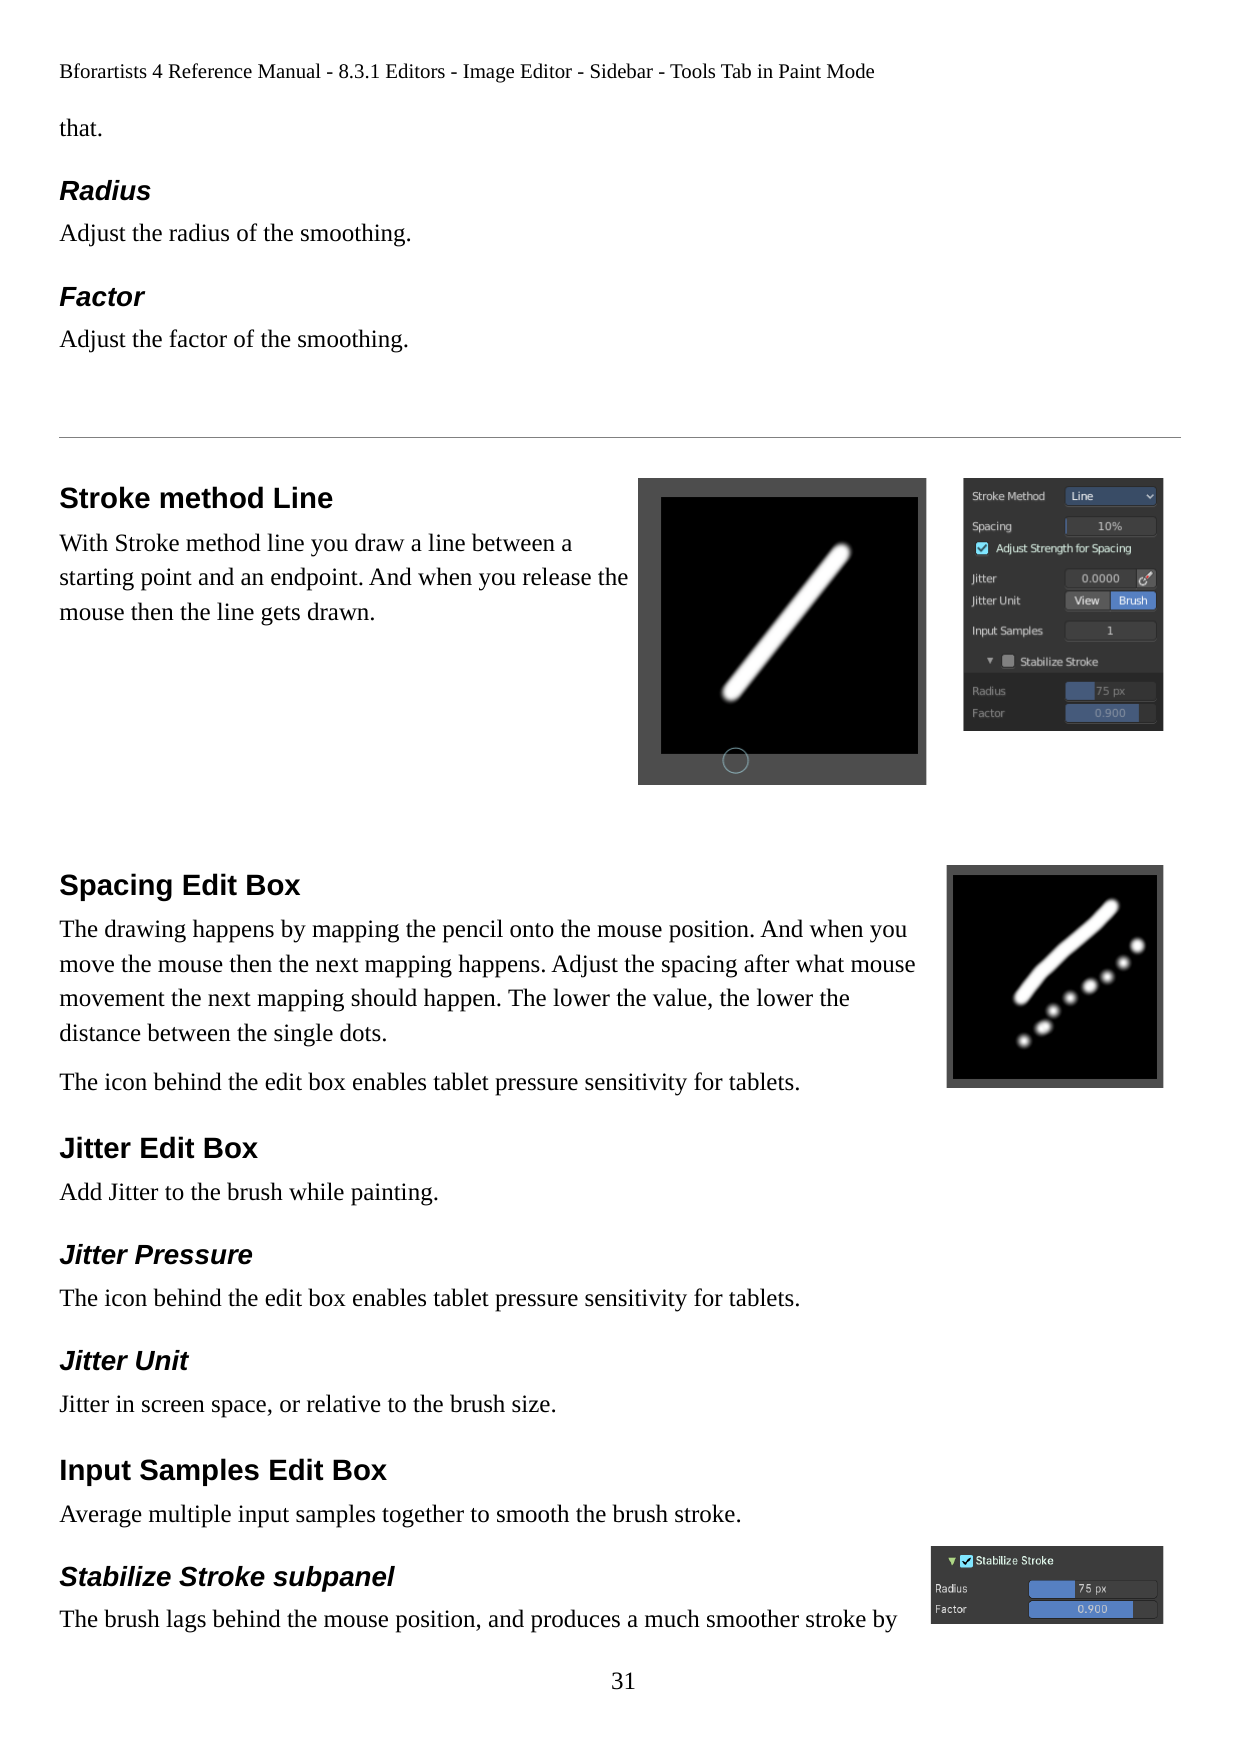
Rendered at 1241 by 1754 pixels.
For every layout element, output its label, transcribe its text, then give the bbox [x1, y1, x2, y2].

text The drawing happens by mapping the pencil onto the mouse position. And when you move the mouse then the next mapping happens. Adjust the spacing after what mouse movement the next mapping should happen. The lower the value, the lower the distance between the single dots. [59, 914, 946, 1047]
text Adjust the factor of the smoothing. [59, 324, 1181, 353]
text With Stroke method line you draw a line between a starting point and an endpoint. And when you release the mouse then the line gets drawn. [59, 528, 638, 625]
text Add Jitter to the brush while painting. [59, 1177, 1181, 1206]
subtitle [927, 481, 963, 515]
subtitle [1164, 868, 1181, 902]
text The brush lags behind the mouse position, and produces a much smoother stroke by [59, 1604, 1181, 1633]
text Average multiple input samples together to smooth the brush stroke. [59, 1499, 1181, 1527]
subtitle Jitter Unit [59, 1344, 1181, 1376]
picture [930, 1546, 1164, 1624]
subtitle Radius [59, 174, 1181, 206]
picture [946, 865, 1164, 1088]
subtitle Factor [59, 280, 1181, 312]
picture [963, 478, 1164, 731]
text [927, 528, 963, 625]
subtitle [1164, 1560, 1181, 1592]
subtitle [1164, 481, 1181, 515]
picture [638, 478, 927, 785]
subtitle Input Samples Edit Box [59, 1452, 1181, 1486]
subtitle Jitter Pressure [59, 1238, 1181, 1270]
subtitle Spacing Edit Box [59, 868, 946, 902]
text that. [59, 113, 1181, 141]
text The icon behind the edit box enables tablet pressure sensitivity for tablets. [59, 1283, 1181, 1312]
text The icon behind the edit box enables tablet pressure sensitivity for tablets. [59, 1067, 1181, 1096]
text Jitter in screen space, or relative to the brush size. [59, 1389, 1181, 1417]
subtitle Stroke method Line [59, 481, 638, 515]
text Adjust the radius of the smoothing. [59, 218, 1181, 247]
subtitle Stabilize Stroke subpanel [59, 1560, 930, 1592]
subtitle Jitter Edit Box [59, 1131, 1181, 1164]
